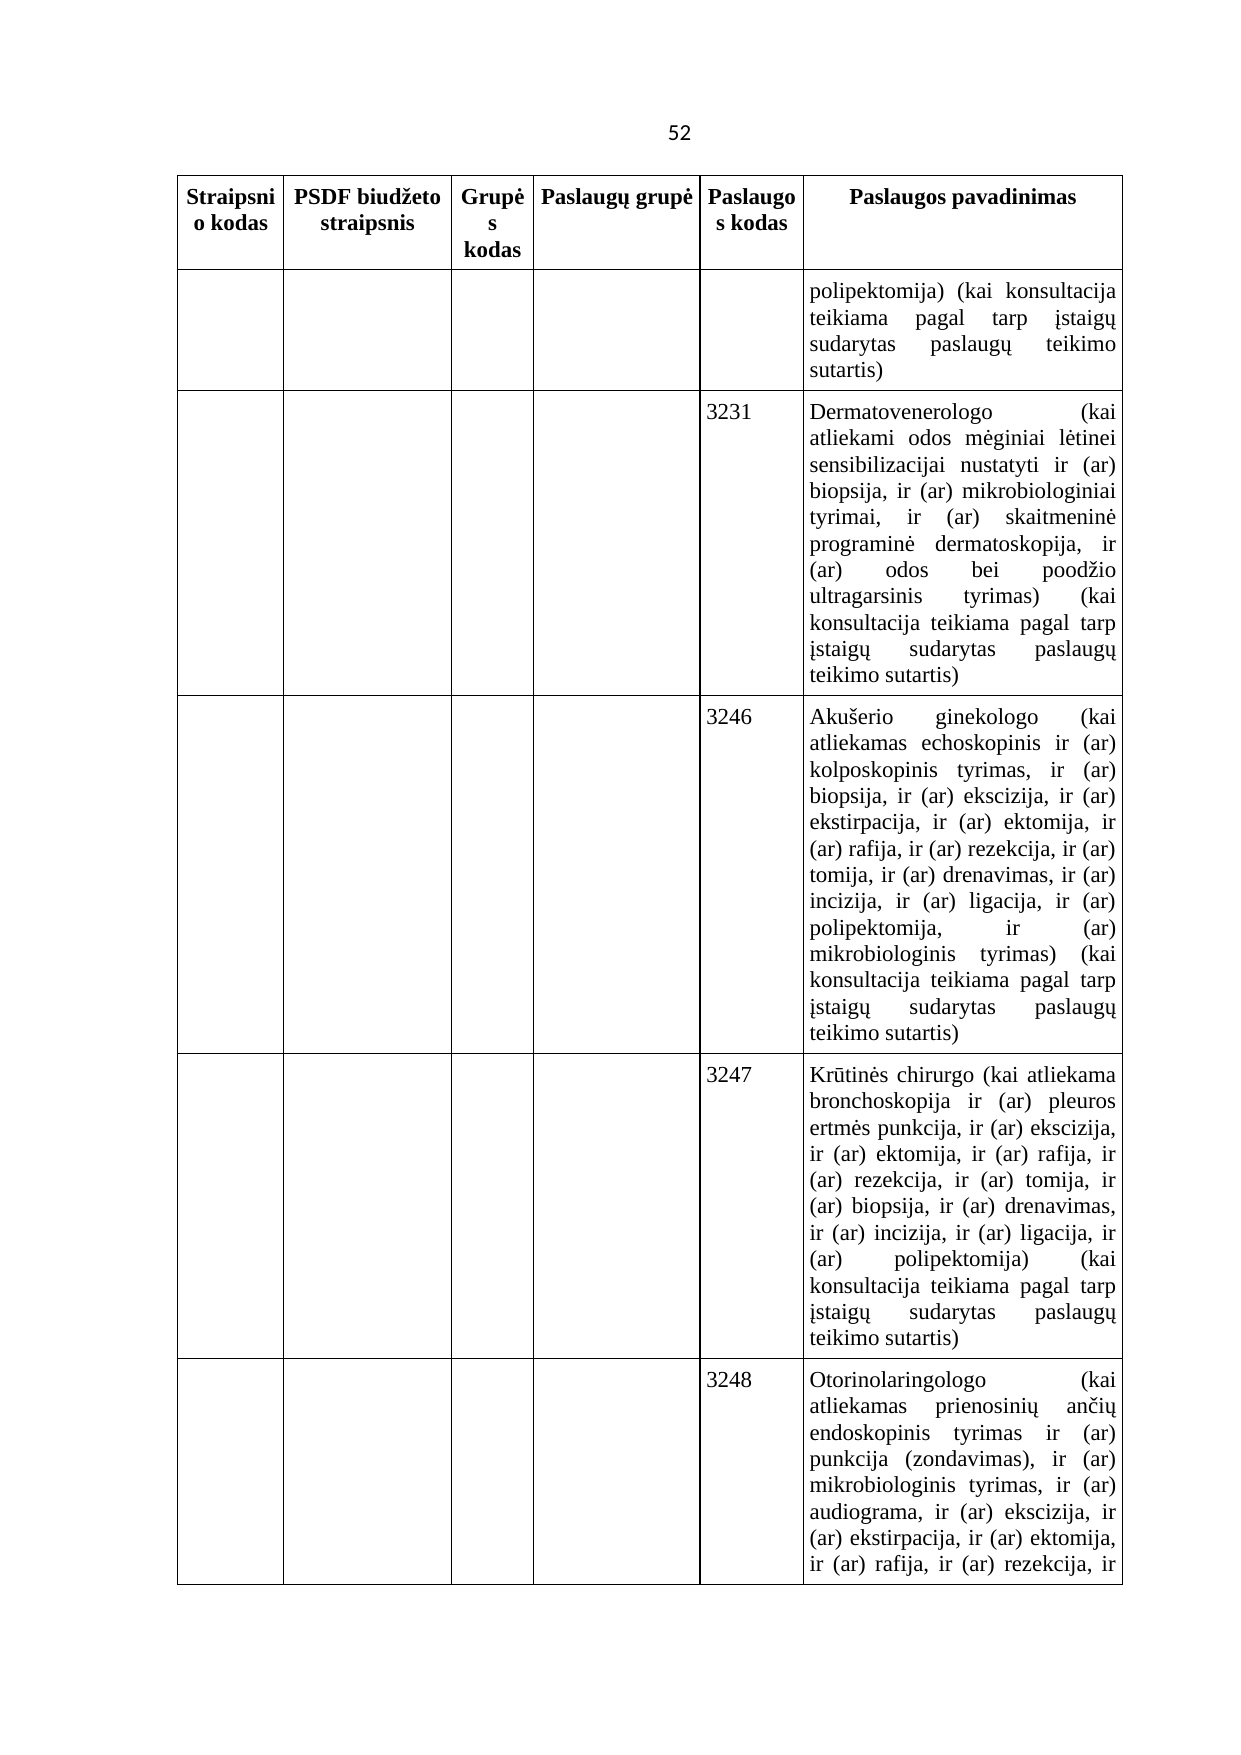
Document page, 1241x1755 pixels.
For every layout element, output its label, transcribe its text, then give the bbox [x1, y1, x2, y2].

table_header Grupės kodas [452, 176, 533, 269]
table_cell [452, 270, 533, 390]
table_cell [178, 391, 283, 695]
table_cell Krūtinės chirurgo (kai atliekama bronchoskopija ir (ar) pleuros ertmės punkcija, ir (ar) ekscizija, ir (ar) ektomija, ir (ar) rafija, ir (ar) rezekcija, ir (ar) tomija, ir (ar) biopsija, ir (ar) drenavimas, ir (ar) incizija, ir (ar) ligacija, ir (ar) polipektomija) (kai konsultacija teikiama pagal tarp įstaigų sudarytas paslaugų teikimo sutartis) [804, 1054, 1122, 1358]
table_cell [452, 696, 533, 1053]
table_cell Dermatovenerologo (kai atliekami odos mėginiai lėtinei sensibilizacijai nustatyti ir (ar) biopsija, ir (ar) mikrobiologiniai tyrimai, ir (ar) skaitmeninė programinė dermatoskopija, ir (ar) odos bei poodžio ultragarsinis tyrimas) (kai konsultacija teikiama pagal tarp įstaigų sudarytas paslaugų teikimo sutartis) [804, 391, 1122, 695]
table_cell [452, 1359, 533, 1584]
table_cell [284, 1054, 451, 1358]
table_cell Akušerio ginekologo (kai atliekamas echoskopinis ir (ar) kolposkopinis tyrimas, ir (ar) biopsija, ir (ar) ekscizija, ir (ar) ekstirpacija, ir (ar) ektomija, ir (ar) rafija, ir (ar) rezekcija, ir (ar) tomija, ir (ar) drenavimas, ir (ar) incizija, ir (ar) ligacija, ir (ar) polipektomija, ir (ar) mikrobiologinis tyrimas) (kai konsultacija teikiama pagal tarp įstaigų sudarytas paslaugų teikimo sutartis) [804, 696, 1122, 1053]
table_header Straipsnio kodas [178, 176, 283, 269]
table_cell [534, 696, 699, 1053]
table_cell [178, 1359, 283, 1584]
table_cell [284, 1359, 451, 1584]
table_cell 3247 [701, 1054, 803, 1358]
table_header PSDF biudžeto straipsnis [284, 176, 451, 269]
table_cell [534, 1054, 699, 1358]
table_cell [534, 270, 699, 390]
table_cell [452, 391, 533, 695]
table_cell 3246 [701, 696, 803, 1053]
table_cell 3248 [701, 1359, 803, 1584]
table_cell polipektomija) (kai konsultacija teikiama pagal tarp įstaigų sudarytas paslaugų teikimo sutartis) [804, 270, 1122, 390]
table_cell [178, 1054, 283, 1358]
table_cell [284, 391, 451, 695]
table_header Paslaugos kodas [701, 176, 803, 269]
table_cell Otorinolaringologo (kai atliekamas prienosinių ančių endoskopinis tyrimas ir (ar) punkcija (zondavimas), ir (ar) mikrobiologinis tyrimas, ir (ar) audiograma, ir (ar) ekscizija, ir (ar) ekstirpacija, ir (ar) ektomija, ir (ar) rafija, ir (ar) rezekcija, ir [804, 1359, 1122, 1584]
table_cell [534, 391, 699, 695]
table_cell [284, 270, 451, 390]
table_cell [534, 1359, 699, 1584]
table_cell [284, 696, 451, 1053]
table_header Paslaugos pavadinimas [804, 176, 1122, 269]
table_cell [701, 270, 803, 390]
table_cell [452, 1054, 533, 1358]
table_cell [178, 696, 283, 1053]
table_header Paslaugų grupė [534, 176, 699, 269]
table_cell 3231 [701, 391, 803, 695]
table_cell [178, 270, 283, 390]
